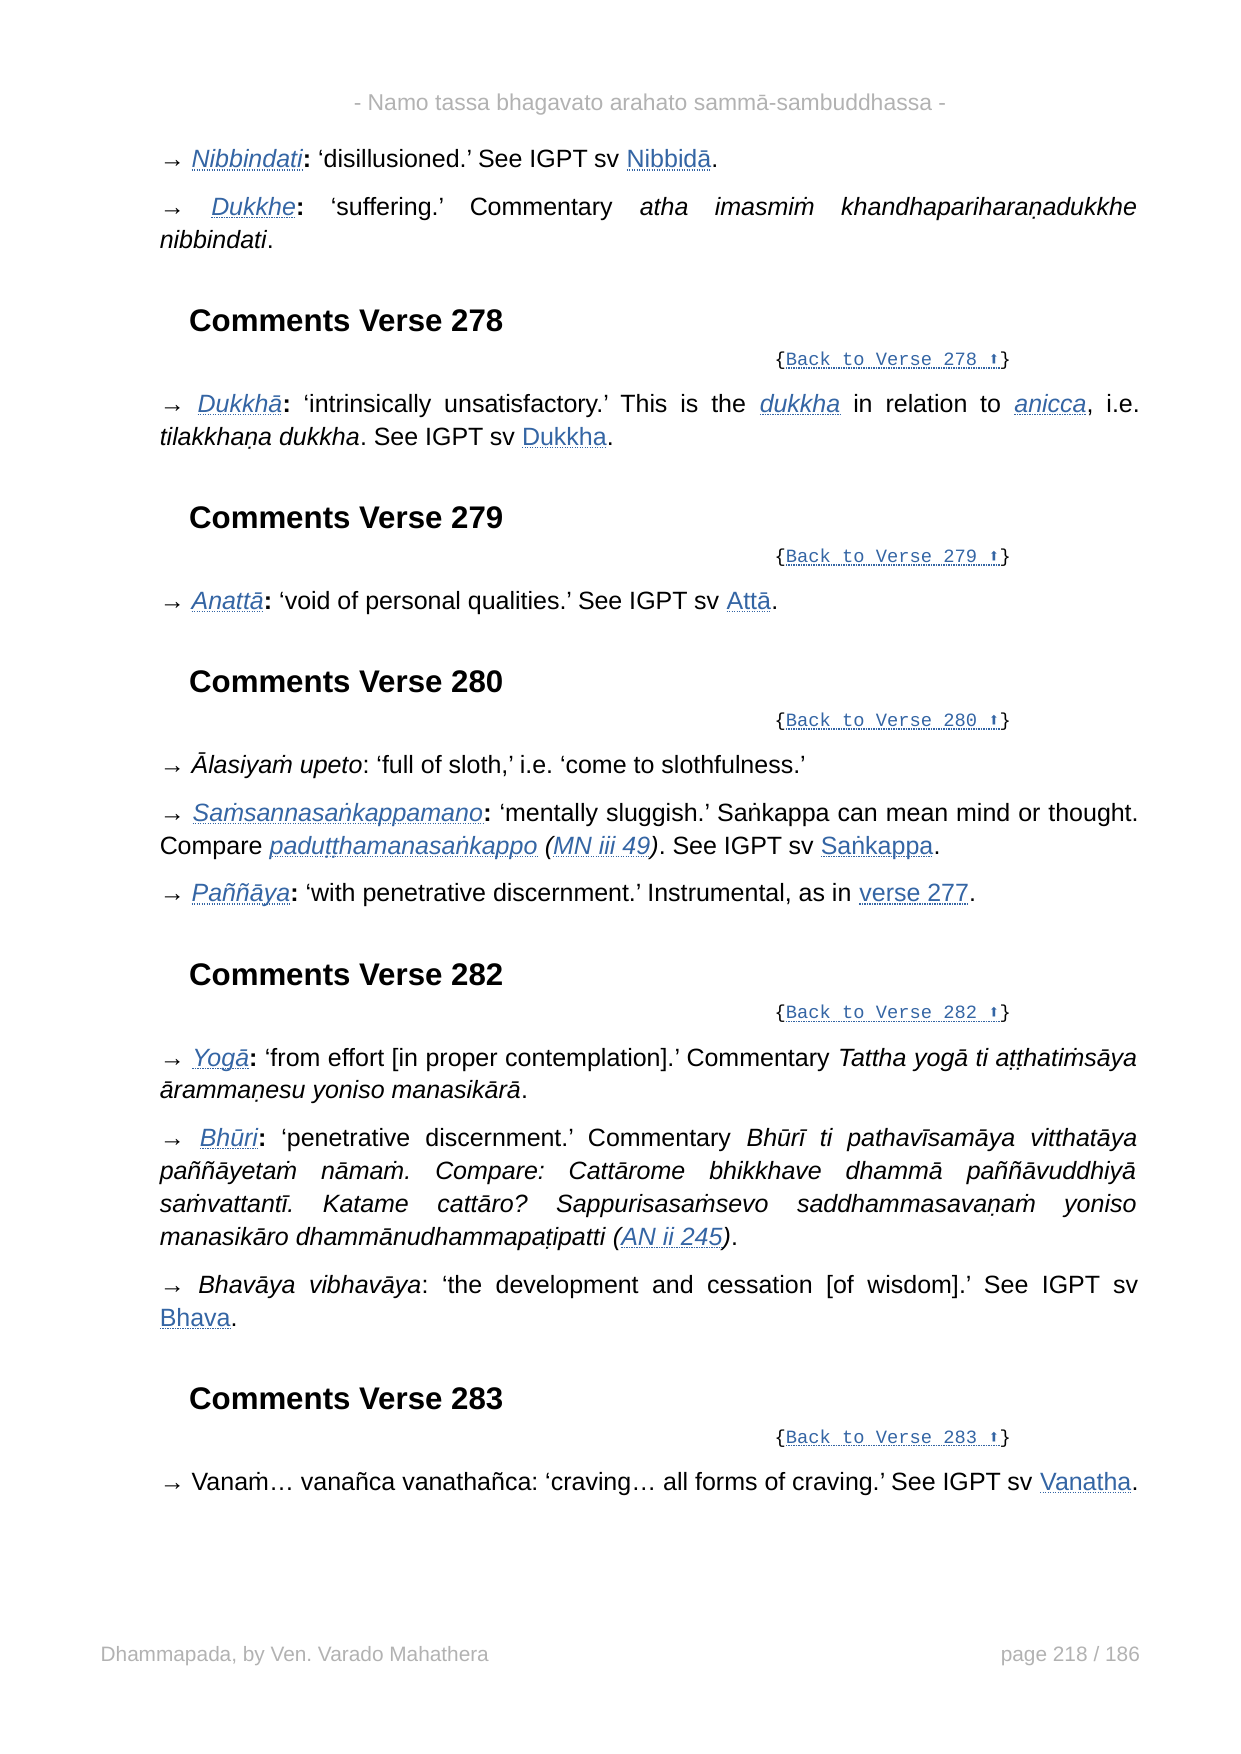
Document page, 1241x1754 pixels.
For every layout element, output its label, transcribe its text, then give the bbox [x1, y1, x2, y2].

text → Ālasiyaṁ upeto: ‘full of sloth,’ i.e. ‘come to slothfulness.’ [159, 750, 1140, 779]
text {Back to Verse 282 ⬆} [159, 1003, 1022, 1024]
text → Saṁsannasaṅkappamano: ‘mentally sluggish.’ Saṅkappa can mean mind or thought. Compare paduṭṭhamanasaṅkappo (MN iii 49). See IGPT sv Saṅkappa. [159, 798, 1140, 859]
text → Bhūri: ‘penetrative discernment.’ Commentary Bhūrī ti pathavīsamāya vitthatāya paññāyetaṁ nāmaṁ. Compare: Cattārome bhikkhave dhammā paññāvuddhiyā saṁvattantī. Katame cattāro? Sappurisasaṁsevo saddhammasavaṇaṁ yoniso manasikāro dhammānudhammapaṭipatti (AN ii 245). [159, 1123, 1140, 1251]
subtitle Comments Verse 283 [189, 1380, 1140, 1416]
subtitle Comments Verse 280 [189, 663, 1140, 699]
subtitle Comments Verse 282 [189, 956, 1140, 991]
text → Paññāya: ‘with penetrative discernment.’ Instrumental, as in verse 277. [159, 878, 1140, 907]
text → Dukkhā: ‘intrinsically unsatisfactory.’ This is the dukkha in relation to anicca, i.e. tilakkhaṇa dukkha. See IGPT sv Dukkha. [159, 389, 1140, 451]
text → Yogā: ‘from effort [in proper contemplation].’ Commentary Tattha yogā ti aṭṭhatiṁsāya ārammaṇesu yoniso manasikārā. [159, 1042, 1140, 1104]
text {Back to Verse 278 ⬆} [159, 350, 1022, 371]
text → Anattā: ‘void of personal qualities.’ See IGPT sv Attā. [159, 586, 1140, 615]
text → Dukkhe: ‘suffering.’ Commentary atha imasmiṁ khandhapariharaṇadukkhe nibbindati. [159, 192, 1140, 254]
subtitle Comments Verse 279 [189, 499, 1140, 535]
text {Back to Verse 280 ⬆} [159, 711, 1022, 732]
subtitle Comments Verse 278 [189, 302, 1140, 338]
text → Nibbindati: ‘disillusioned.’ See IGPT sv Nibbidā. [159, 144, 1140, 173]
text → Bhavāya vibhavāya: ‘the development and cessation [of wisdom].’ See IGPT sv Bhava. [159, 1270, 1140, 1332]
text {Back to Verse 283 ⬆} [159, 1428, 1022, 1449]
text {Back to Verse 279 ⬆} [159, 547, 1022, 568]
text → Vanaṁ… vanañca vanathañca: ‘craving… all forms of craving.’ See IGPT sv Vanatha. [159, 1467, 1140, 1496]
